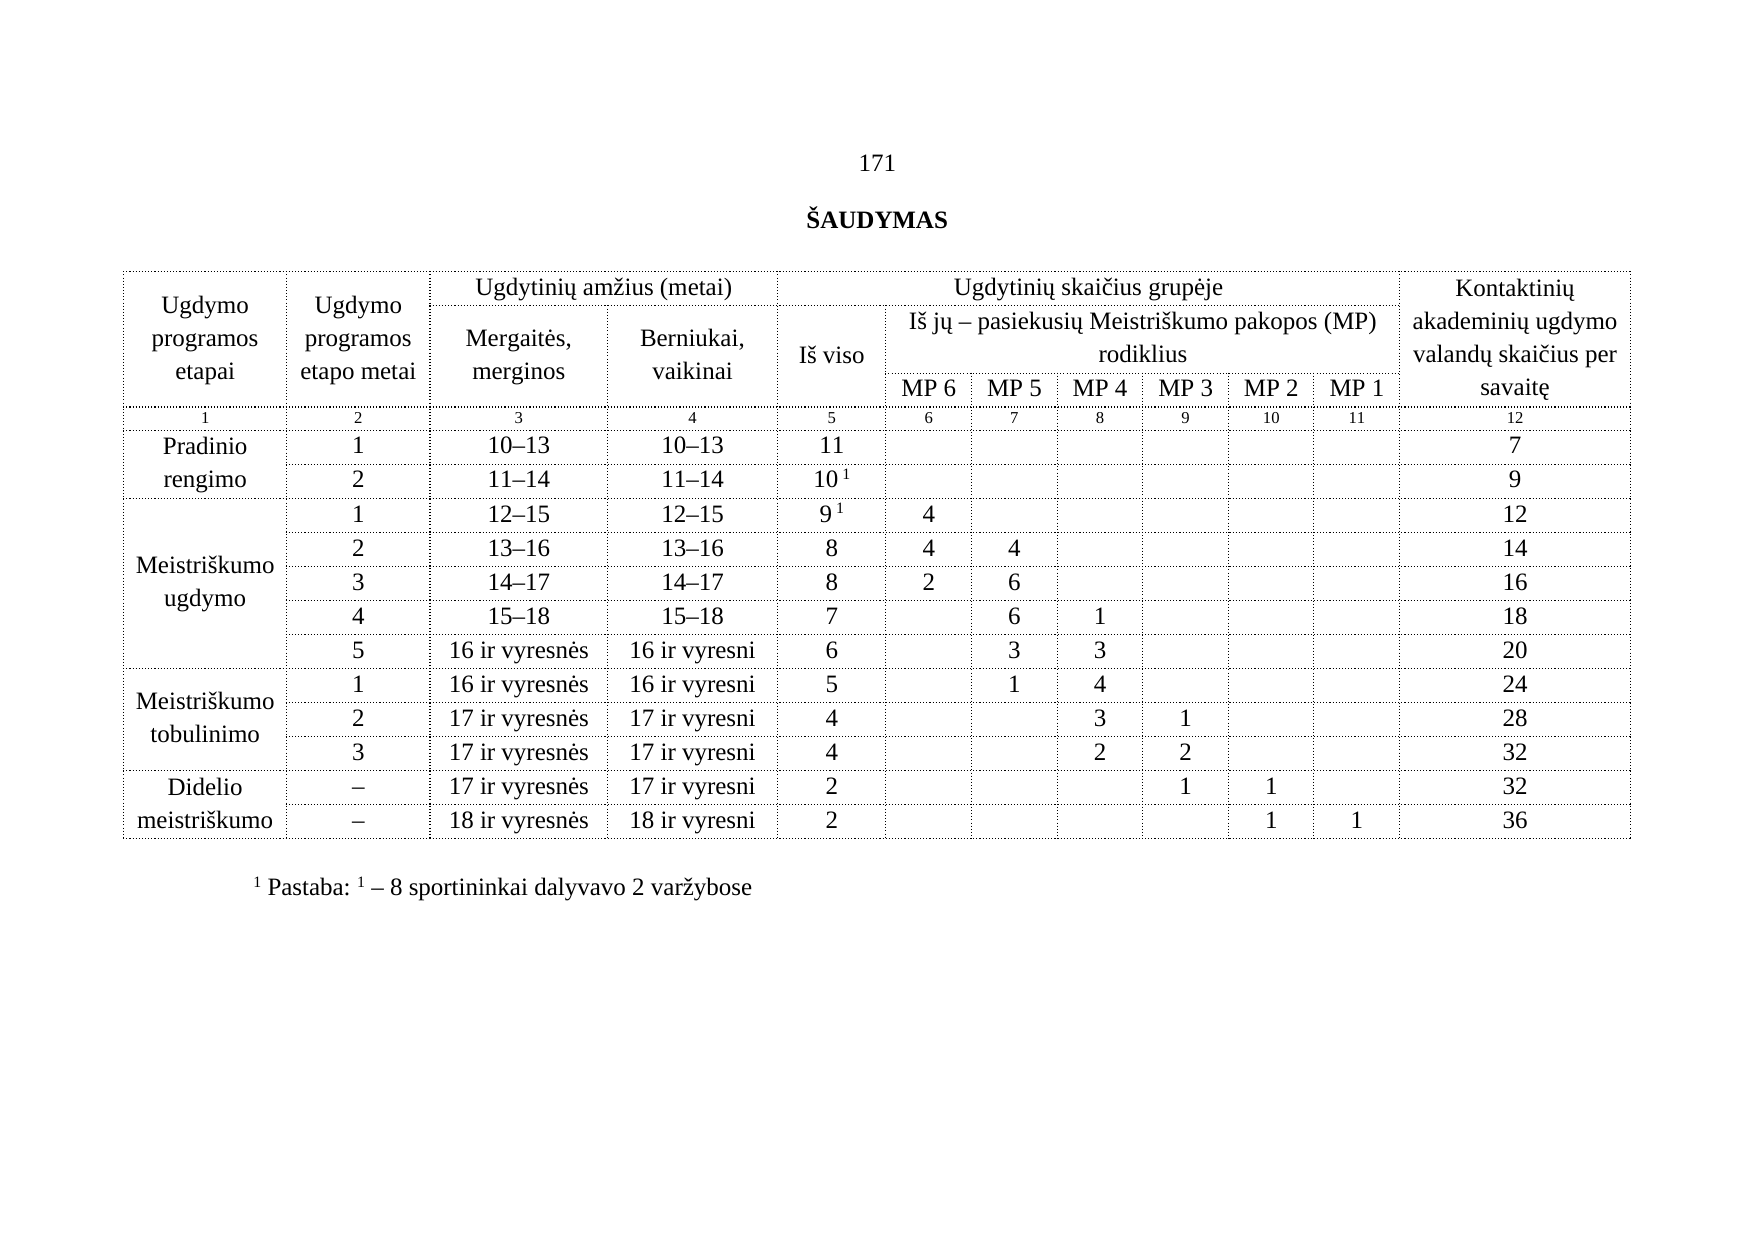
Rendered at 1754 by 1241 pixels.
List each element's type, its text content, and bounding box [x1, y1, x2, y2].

table_cell 3 [1057, 702, 1143, 736]
table_cell 1 [1228, 804, 1314, 838]
table_cell 11–14 [607, 464, 777, 498]
table_cell 17 ir vyresnės [430, 702, 607, 736]
table_cell 9 1 [777, 498, 886, 532]
text šaudymas [118, 205, 1636, 234]
table_header Kontaktinių akademinių ugdymo valandų skaičius per savaitę [1400, 271, 1630, 406]
table_cell 12–15 [430, 498, 607, 532]
table_cell 17 ir vyresni [607, 702, 777, 736]
table_cell 7 [777, 600, 886, 634]
table_cell 18 [1400, 600, 1630, 634]
table_cell [1228, 464, 1314, 498]
table_cell 2 [777, 770, 886, 804]
table_cell [886, 600, 971, 634]
table_cell 1 [1057, 600, 1143, 634]
table_cell 3 [971, 634, 1057, 668]
table_cell 13–16 [607, 532, 777, 566]
table_cell 2 [286, 532, 430, 566]
table_cell [1228, 566, 1314, 600]
table_cell [886, 634, 971, 668]
table_cell [1143, 634, 1228, 668]
table_cell MP 4 [1057, 373, 1143, 406]
table_cell Meistriškumo ugdymo [124, 498, 286, 668]
table_cell [1314, 532, 1399, 566]
table_cell 2 [777, 804, 886, 838]
table_cell [1314, 566, 1399, 600]
table_cell 16 [1400, 566, 1630, 600]
table_cell 1 [1228, 770, 1314, 804]
table_cell 12 [1400, 498, 1630, 532]
table_cell 7 [971, 406, 1057, 429]
table_cell MP 6 [886, 373, 971, 406]
table_cell [1143, 668, 1228, 702]
table_cell 1 [124, 406, 286, 429]
table_cell 6 [886, 406, 971, 429]
table_cell [1228, 600, 1314, 634]
table_cell 16 ir vyresni [607, 634, 777, 668]
table_header Ugdytinių amžius (metai) [430, 271, 777, 305]
table_cell 2 [1057, 736, 1143, 770]
table_cell 4 [286, 600, 430, 634]
table_cell 6 [971, 600, 1057, 634]
table_cell 4 [777, 736, 886, 770]
table_cell Meistriškumo tobulinimo [124, 668, 286, 770]
table_cell [1057, 566, 1143, 600]
table_header Ugdymo programos etapo metai [286, 271, 430, 406]
table_cell [971, 736, 1057, 770]
table_cell [1143, 532, 1228, 566]
table_cell 28 [1400, 702, 1630, 736]
table_cell [1143, 430, 1228, 463]
table_cell [1057, 532, 1143, 566]
table_cell [971, 498, 1057, 532]
table_cell 14–17 [607, 566, 777, 600]
table_cell 10 1 [777, 464, 886, 498]
table_cell [1314, 600, 1399, 634]
table_cell 8 [777, 566, 886, 600]
table_cell 1 [1143, 770, 1228, 804]
text 1 Pastaba: 1 – 8 sportininkai dalyvavo 2 varžybose [118, 872, 1636, 901]
table_cell 1 [971, 668, 1057, 702]
table_cell [886, 736, 971, 770]
table_cell [1057, 770, 1143, 804]
table_cell [886, 770, 971, 804]
table_cell 16 ir vyresnės [430, 668, 607, 702]
table_cell 4 [777, 702, 886, 736]
table_cell 1 [286, 430, 430, 463]
table_cell [886, 430, 971, 463]
table_cell [971, 770, 1057, 804]
table_cell [1314, 634, 1399, 668]
table_cell [971, 804, 1057, 838]
table_cell 10 [1228, 406, 1314, 429]
table_cell Mergaitės, merginos [430, 305, 607, 406]
table_cell 20 [1400, 634, 1630, 668]
table_cell MP 2 [1228, 373, 1314, 406]
table_cell 15–18 [430, 600, 607, 634]
table_header Ugdymo programos etapai [124, 271, 286, 406]
table_cell [971, 702, 1057, 736]
table_cell 2 [886, 566, 971, 600]
table_cell 2 [286, 702, 430, 736]
table_cell 5 [286, 634, 430, 668]
table_cell 18 ir vyresni [607, 804, 777, 838]
table_cell [1057, 804, 1143, 838]
table_cell 5 [777, 406, 886, 429]
table_cell 10–13 [430, 430, 607, 463]
table_cell 18 ir vyresnės [430, 804, 607, 838]
table_cell 1 [1314, 804, 1399, 838]
table_cell 6 [777, 634, 886, 668]
table_cell [1314, 668, 1399, 702]
table_cell 2 [1143, 736, 1228, 770]
table_cell 24 [1400, 668, 1630, 702]
text 168 [118, 148, 1636, 176]
table_cell [886, 702, 971, 736]
table_cell 16 ir vyresni [607, 668, 777, 702]
table_cell [1228, 430, 1314, 463]
table_cell [1314, 430, 1399, 463]
table_cell 2 [286, 464, 430, 498]
table_cell [886, 804, 971, 838]
table_cell [886, 464, 971, 498]
table_cell 3 [286, 736, 430, 770]
table_cell – [286, 804, 430, 838]
table_cell [1314, 498, 1399, 532]
table_cell 16 ir vyresnės [430, 634, 607, 668]
table_cell Iš jų – pasiekusių Meistriškumo pakopos (MP) rodiklius [886, 305, 1399, 372]
table_cell 1 [1143, 702, 1228, 736]
table_cell 1 [286, 498, 430, 532]
table_cell 8 [1057, 406, 1143, 429]
table_cell [1057, 498, 1143, 532]
table_cell [1143, 600, 1228, 634]
table_cell 9 [1143, 406, 1228, 429]
table_cell [1228, 736, 1314, 770]
table_cell Didelio meistriškumo [124, 770, 286, 838]
table_cell [1143, 566, 1228, 600]
table_cell 11 [777, 430, 886, 463]
table_cell 17 ir vyresni [607, 770, 777, 804]
table_cell 4 [1057, 668, 1143, 702]
table_cell 9 [1400, 464, 1630, 498]
table_cell [1228, 634, 1314, 668]
table_cell 14 [1400, 532, 1630, 566]
table_cell 12 [1400, 406, 1630, 429]
table_cell 7 [1400, 430, 1630, 463]
table_cell 17 ir vyresnės [430, 736, 607, 770]
table_cell 17 ir vyresni [607, 736, 777, 770]
table_cell [971, 430, 1057, 463]
table_cell 10–13 [607, 430, 777, 463]
table_cell [1314, 702, 1399, 736]
table_cell Pradinio rengimo [124, 430, 286, 498]
table_cell [1314, 770, 1399, 804]
table_cell [1314, 464, 1399, 498]
table_cell Berniukai, vaikinai [607, 305, 777, 406]
table_cell 11 [1314, 406, 1399, 429]
table_cell [1228, 532, 1314, 566]
table_cell [1057, 464, 1143, 498]
table_cell 1 [286, 668, 430, 702]
table_cell MP 5 [971, 373, 1057, 406]
table_cell 4 [607, 406, 777, 429]
table_cell 36 [1400, 804, 1630, 838]
table_cell [1228, 668, 1314, 702]
table_cell [971, 464, 1057, 498]
table_cell [1143, 464, 1228, 498]
table_cell 4 [886, 532, 971, 566]
table_cell 32 [1400, 770, 1630, 804]
table_cell [1314, 736, 1399, 770]
table_cell [1228, 498, 1314, 532]
table_cell 15–18 [607, 600, 777, 634]
table_cell 12–15 [607, 498, 777, 532]
table_cell 3 [1057, 634, 1143, 668]
table_cell 13–16 [430, 532, 607, 566]
table_cell 17 ir vyresnės [430, 770, 607, 804]
table_cell 4 [886, 498, 971, 532]
table_cell – [286, 770, 430, 804]
table_cell MP 3 [1143, 373, 1228, 406]
table_header Ugdytinių skaičius grupėje [777, 271, 1399, 305]
table_cell [886, 668, 971, 702]
table_cell Iš viso [777, 305, 886, 406]
table_cell MP 1 [1314, 373, 1399, 406]
table_cell 3 [286, 566, 430, 600]
table_cell 2 [286, 406, 430, 429]
table_cell 8 [777, 532, 886, 566]
table_cell [1228, 702, 1314, 736]
table_cell 4 [971, 532, 1057, 566]
table_cell 5 [777, 668, 886, 702]
table_cell 14–17 [430, 566, 607, 600]
table_cell 11–14 [430, 464, 607, 498]
table_cell [1143, 498, 1228, 532]
table_cell [1057, 430, 1143, 463]
table_cell 32 [1400, 736, 1630, 770]
table_cell [1143, 804, 1228, 838]
table_cell 3 [430, 406, 607, 429]
table_cell 6 [971, 566, 1057, 600]
